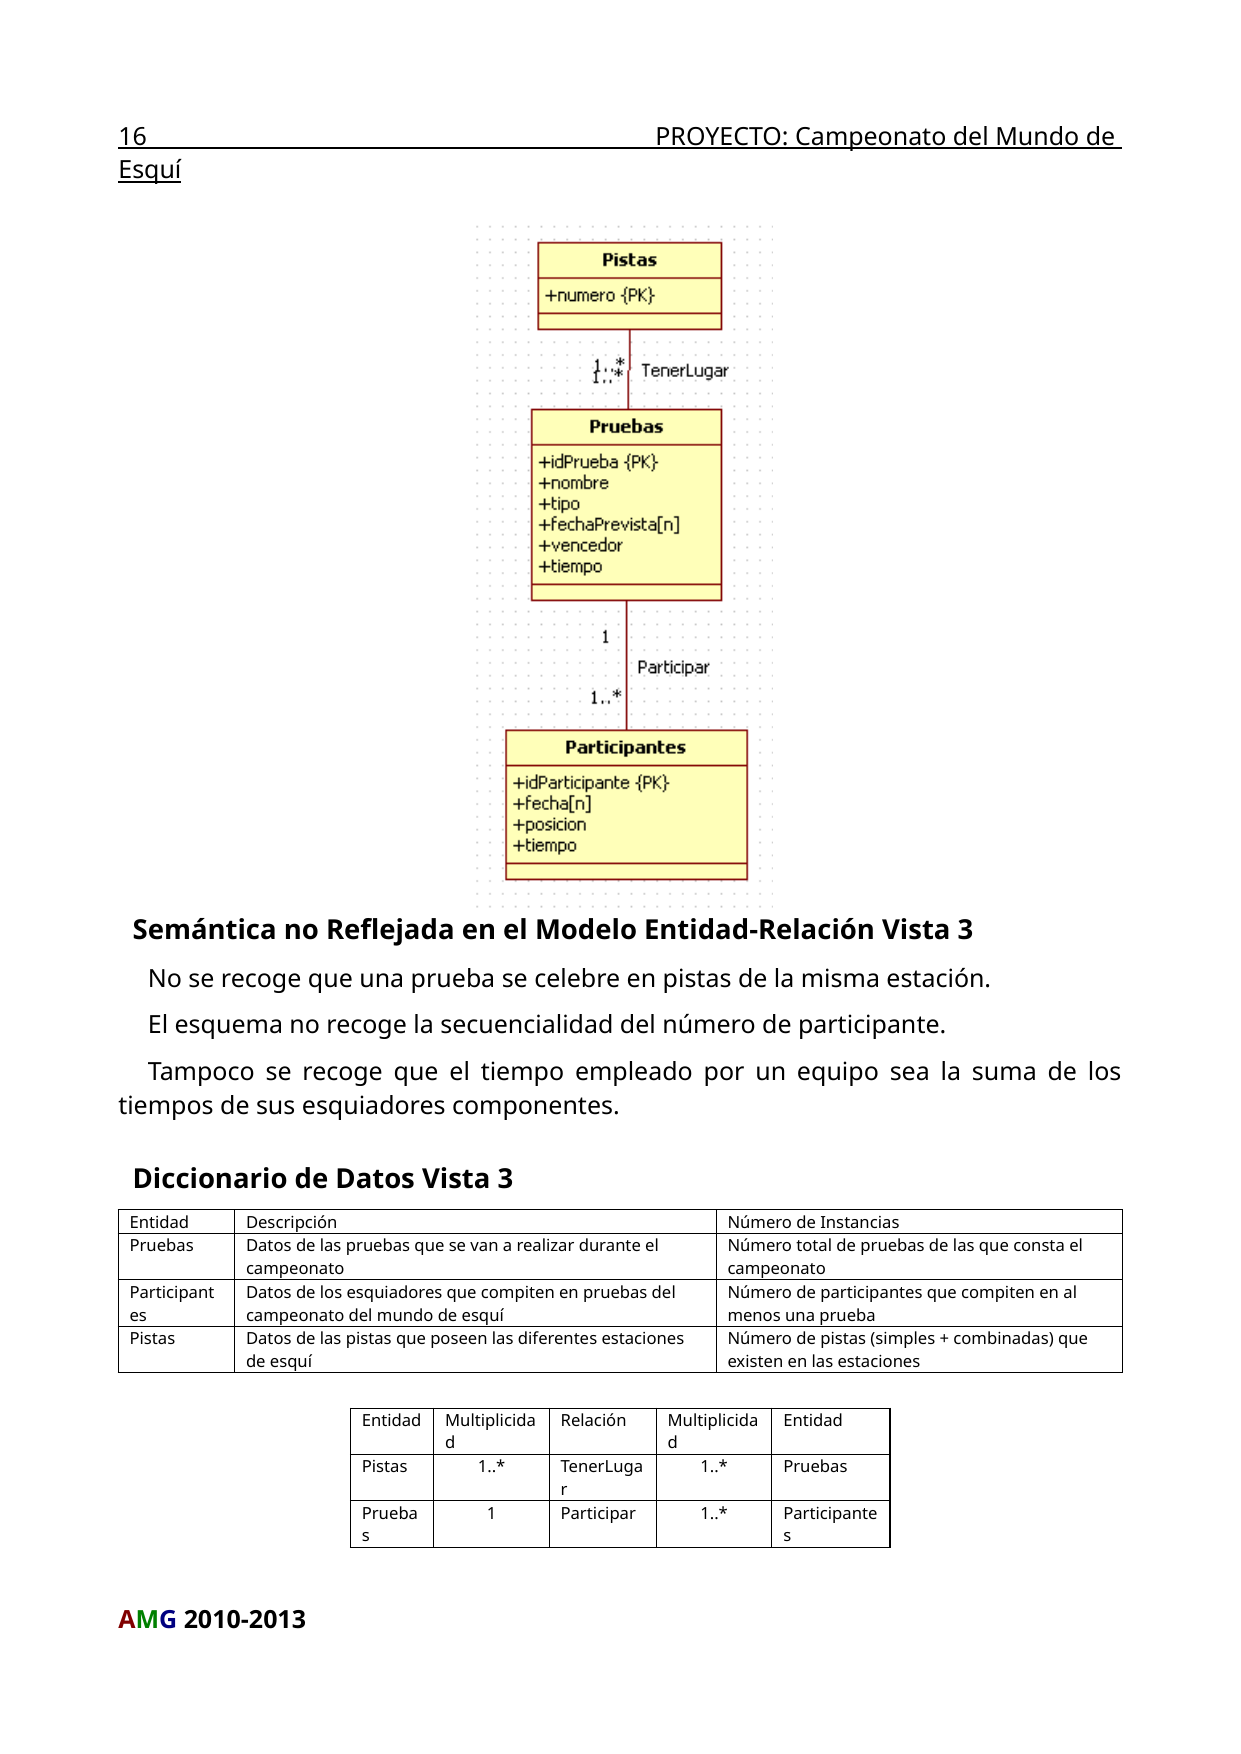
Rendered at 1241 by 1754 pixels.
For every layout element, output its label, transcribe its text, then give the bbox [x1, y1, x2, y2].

table_cell 1 [434, 1501, 549, 1547]
table_cell TenerLugar [550, 1455, 656, 1500]
table_header Entidad [772, 1409, 889, 1454]
subtitle Diccionario de Datos Vista 3 [118, 1159, 1122, 1197]
table_cell Datos de las pruebas que se van a realizar durante el campeonato [235, 1234, 716, 1279]
text No se recoge que una prueba se celebre en pistas de la misma estación. [118, 960, 1122, 994]
table_header Número de Instancias [717, 1210, 1122, 1233]
text El esquema no recoge la secuencialidad del número de participante. [118, 1007, 1122, 1041]
table_cell Datos de los esquiadores que compiten en pruebas del campeonato del mundo de esquí [235, 1280, 716, 1326]
table_cell Pistas [351, 1455, 433, 1500]
table_cell Pruebas [351, 1501, 433, 1547]
table_cell Número de participantes que compiten en al menos una prueba [717, 1280, 1122, 1326]
table_cell Pistas [119, 1327, 234, 1372]
text Tampoco se recoge que el tiempo empleado por un equipo sea la suma de los tiempos de sus esquiadores componentes. [118, 1053, 1122, 1122]
table_header Relación [550, 1409, 656, 1454]
table_cell 1..* [657, 1455, 771, 1500]
table_cell Participantes [119, 1280, 234, 1326]
table_cell Número total de pruebas de las que consta el campeonato [717, 1234, 1122, 1279]
table_cell Datos de las pistas que poseen las diferentes estaciones de esquí [235, 1327, 716, 1372]
table_header Descripción [235, 1210, 716, 1233]
table_header Entidad [119, 1210, 234, 1233]
table_cell Participantes [772, 1501, 889, 1547]
table_header Entidad [351, 1409, 433, 1454]
table_cell Número de pistas (simples + combinadas) que existen en las estaciones [717, 1327, 1122, 1372]
table_header Multiplicidad [657, 1409, 771, 1454]
subtitle Semántica no Reflejada en el Modelo Entidad-Relación Vista 3 [118, 216, 1122, 948]
table_cell Pruebas [119, 1234, 234, 1279]
table_cell 1..* [434, 1455, 549, 1500]
table_cell Participar [550, 1501, 656, 1547]
table_cell 1..* [657, 1501, 771, 1547]
table_header Multiplicidad [434, 1409, 549, 1454]
table_cell Pruebas [772, 1455, 889, 1500]
